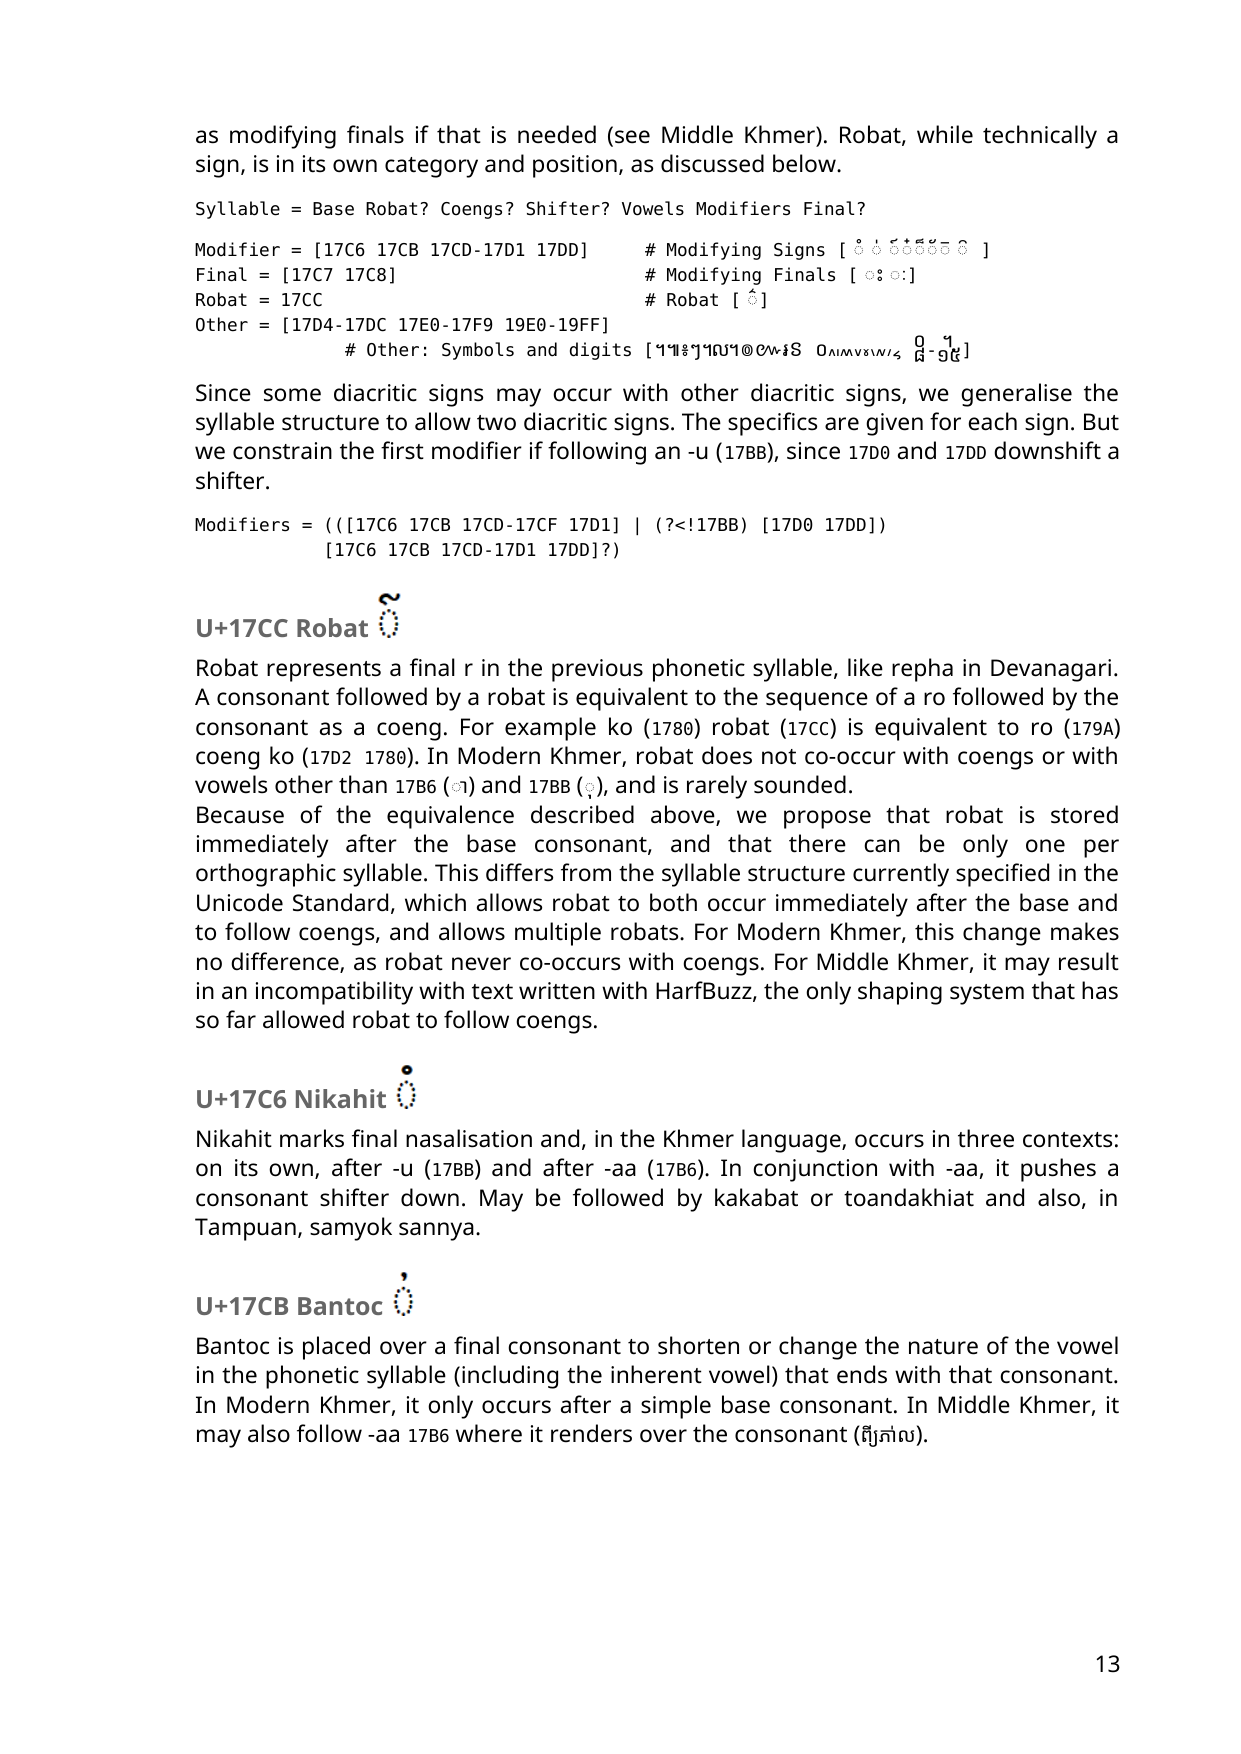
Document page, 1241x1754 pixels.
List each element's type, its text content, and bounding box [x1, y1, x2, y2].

text Syllable = Base Robat? Coengs? Shifter? Vowels Modifiers Final? [195, 195, 1121, 220]
subtitle U+17C6 Nikahit [195, 1064, 1121, 1116]
subtitle U+17CC Robat [195, 590, 1121, 644]
picture [390, 1270, 417, 1316]
text Modifiers = (([17C6 17CB 17CD-17CF 17D1] | (?<!17BB) [17D0 17DD]) [17C6 17CB 17CD-17D1 17DD]?) [195, 511, 1121, 561]
text Because of the equivalence described above, we propose that robat is stored immediately after the base consonant, and that there can be only one per orthographic syllable. This differs from the syllable structure currently specified in the Unicode Standard, which allows robat to both occur immediately after the base and to follow coengs, and allows multiple robats. For Modern Khmer, this change makes no difference, as robat never co-occurs with coengs. For Middle Khmer, it may result in an incompatibility with text written with HarfBuzz, the only shaping system that has so far allowed robat to follow coengs. [195, 800, 1121, 1035]
subtitle U+17CB Bantoc [195, 1271, 1121, 1323]
text as modifying finals if that is needed (see Middle Khmer). Robat, while technically a sign, is in its own category and position, as discussed below. [195, 120, 1121, 179]
text Since some diacritic signs may occur with other diacritic signs, we generalise the syllable structure to allow two diacritic signs. The specifics are given for each sign. But we constrain the first modifier if following an -u (17BB), since 17D0 and 17DD downshift a shifter. [195, 377, 1121, 495]
text Modifier = [17C6 17CB 17CD-17D1 17DD] # Modifying Signs [ ំ ់ ៍​៎​៏​័​៑ ៝ ] Final = [17C7 17C8] # Modifying Finals [ ះ ៈ] Robat = 17CC # Robat [ ៌] Other = [17D4-17DC 17E0-17F9 19E0-19FF] # Other: Symbols and digits [។៕៖ៗ៘៙៚៛ៜ ០៱៲៳៴៵៶៷៸៹ ᧠-᧿] [195, 236, 1121, 361]
text Nikahit marks final nasalisation and, in the Khmer language, occurs in three contexts: on its own, after -u (17BB) and after -aa (17B6). In conjunction with -aa, it pushes a consonant shifter down. May be followed by kakabat or toandakhiat and also, in Tampuan, samyok sannya. [195, 1124, 1121, 1241]
text Bantoc is placed over a final consonant to shorten or change the nature of the vowel in the phonetic syllable (including the inherent vowel) that ends with that consonant. In Modern Khmer, it only occurs after a simple base consonant. In Middle Khmer, it may also follow -aa 17B6 where it renders over the consonant (ពី្យភា់ល). [195, 1331, 1121, 1448]
text Robat represents a final r in the previous phonetic syllable, like repha in Devanagari. A consonant followed by a robat is equivalent to the sequence of a ro followed by the consonant as a coeng. For example ko (1780) robat (17CC) is equivalent to ro (179A) coeng ko (17D2 1780). In Modern Khmer, robat does not co-occur with coengs or with vowels other than 17B6 (ា) and 17BB (ុ), and is rarely sounded. [195, 653, 1121, 800]
picture [375, 590, 404, 638]
picture [393, 1063, 421, 1109]
